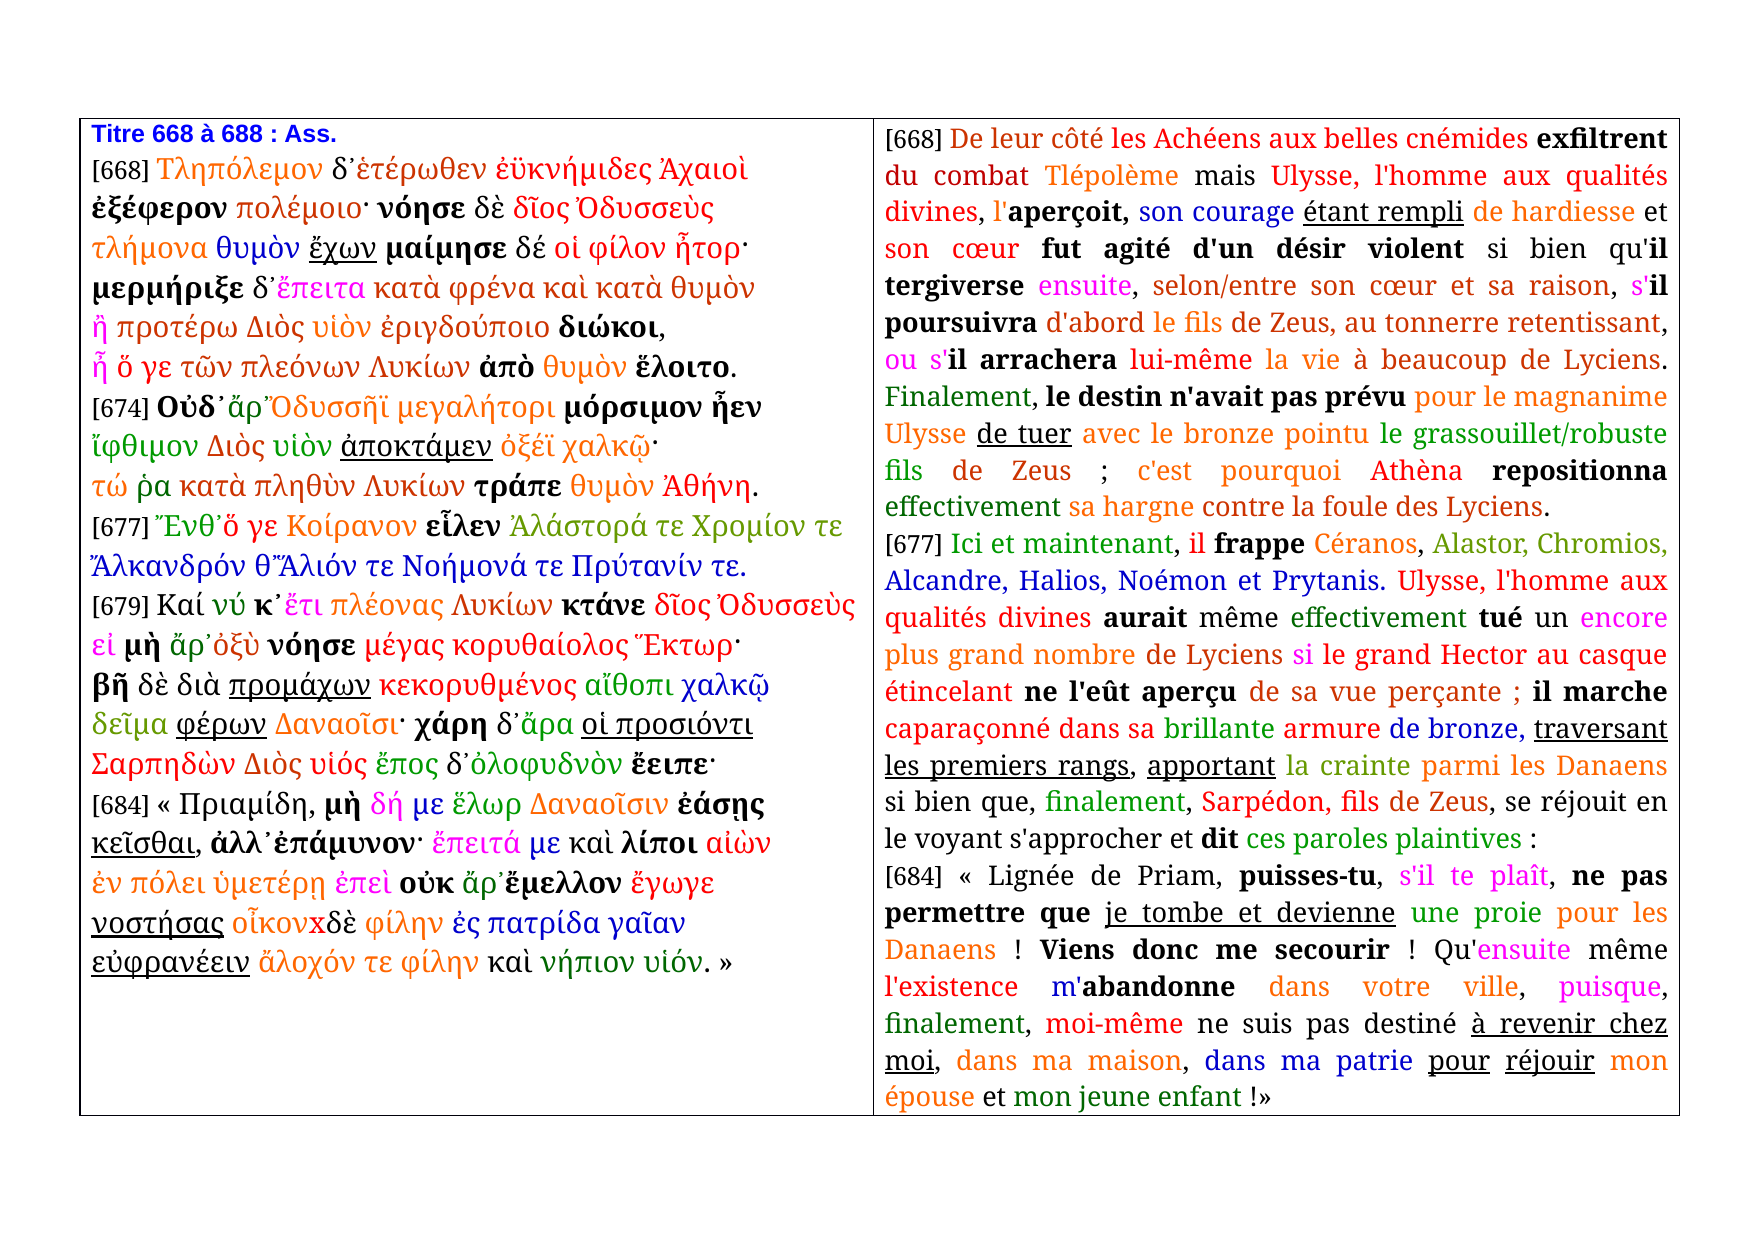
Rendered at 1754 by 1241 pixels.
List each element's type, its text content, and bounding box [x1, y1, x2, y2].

table_cell [668] De leur côté les Achéens aux belles cnémides exfiltrent du combat Tlépolème mais Ulysse, l'homme aux qualités divines, l'aperçoit, son courage étant rempli de hardiesse et son cœur fut agité d'un désir violent si bien qu'il tergiverse ensuite, selon/entre son cœur et sa raison, s'il poursuivra d'abord le fils de Zeus, au tonnerre retentissant, ou s'il arrachera lui-même la vie à beaucoup de Lyciens. Finalement, le destin n'avait pas prévu pour le magnanime Ulysse de tuer avec le bronze pointu le grassouillet/robuste fils de Zeus ; c'est pourquoi Athèna repositionna effectivement sa hargne contre la foule des Lyciens. [677] Ici et maintenant, il frappe Céranos, Alastor, Chromios, Alcandre, Halios, Noémon et Prytanis. Ulysse, l'homme aux qualités divines aurait même effectivement tué un encore plus grand nombre de Lyciens si le grand Hector au casque étincelant ne l'eût aperçu de sa vue perçante ; il marche caparaçonné dans sa brillante armure de bronze, traversant les premiers rangs, apportant la crainte parmi les Danaens si bien que, finalement, Sarpédon, fils de Zeus, se réjouit en le voyant s'approcher et dit ces paroles plaintives : [684] « Lignée de Priam, puisses-tu, s'il te plaît, ne pas permettre que je tombe et devienne une proie pour les Danaens ! Viens donc me secourir ! Qu'ensuite même l'existence m'abandonne dans votre ville, puisque, finalement, moi-même ne suis pas destiné à revenir chez moi, dans ma maison, dans ma patrie pour réjouir mon épouse et mon jeune enfant !» [874, 119, 1679, 1115]
table_cell Titre 668 à 688 : Ass. [668] Τληπόλεμον δ᾽ἑτέρωθεν ἐϋκνήμιδες Ἀχαιοὶ ἐξέφερον πολέμοιο· νόησε δὲ δῖος Ὀδυσσεὺς τλήμονα θυμὸν ἔχων μαίμησε δέ οἱ φίλον ἦτορ· μερμήριξε δ᾽ἔπειτα κατὰ φρένα καὶ κατὰ θυμὸν ἢ προτέρω Διὸς υἱὸν ἐριγδούποιο διώκοι, ἦ ὅ γε τῶν πλεόνων Λυκίων ἀπὸ θυμὸν ἕλοιτο. [674] Οὐδ᾽ἄρ᾽Ὀδυσσῆϊ μεγαλήτορι μόρσιμον ἦεν ἴφθιμον Διὸς υἱὸν ἀποκτάμεν ὀξέϊ χαλκῷ· τώ ῥα κατὰ πληθὺν Λυκίων τράπε θυμὸν Ἀθήνη. [677] Ἔνθ᾽ὅ γε Κοίρανον εἷλεν Ἀλάστορά τε Χρομίον τε Ἄλκανδρόν θ᾽Ἅλιόν τε Νοήμονά τε Πρύτανίν τε. [679] Καί νύ κ᾽ἔτι πλέονας Λυκίων κτάνε δῖος Ὀδυσσεὺς εἰ μὴ ἄρ᾽ὀξὺ νόησε μέγας κορυθαίολος Ἕκτωρ· βῆ δὲ διὰ προμάχων κεκορυθμένος αἴθοπι χαλκῷ δεῖμα φέρων Δαναοῖσι· χάρη δ᾽ἄρα οἱ προσιόντι Σαρπηδὼν Διὸς υἱός ἔπος δ᾽ὀλοφυδνὸν ἔειπε· [684] « Πριαμίδη, μὴ δή με ἕλωρ Δαναοῖσιν ἐάσῃς κεῖσθαι, ἀλλ᾽ἐπάμυνον· ἔπειτά με καὶ λίποι αἰὼν ἐν πόλει ὑμετέρῃ ἐπεὶ οὐκ ἄρ᾽ἔμελλον ἔγωγε νοστήσας οἶκονxδὲ φίλην ἐς πατρίδα γαῖαν εὐφρανέειν ἄλοχόν τε φίλην καὶ νήπιον υἱόν. » [81, 119, 873, 1115]
